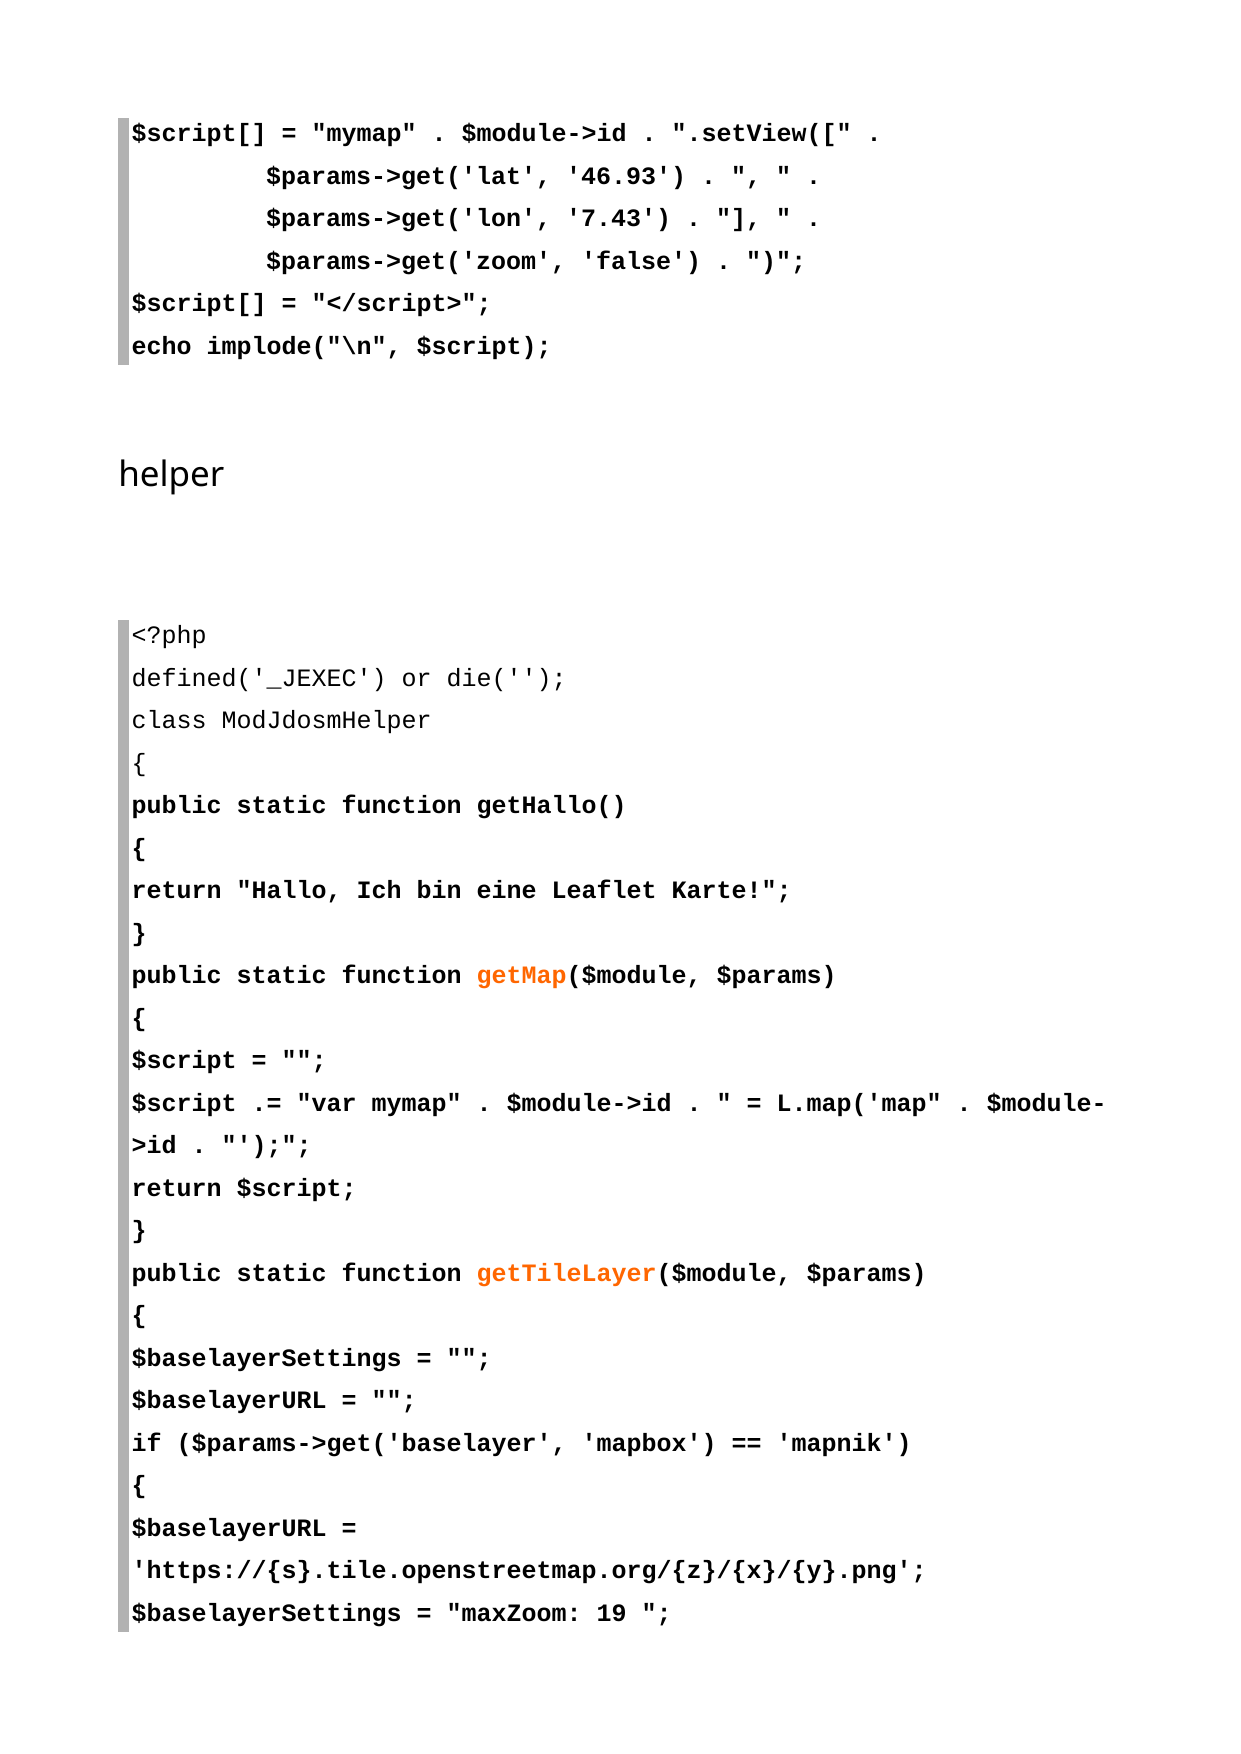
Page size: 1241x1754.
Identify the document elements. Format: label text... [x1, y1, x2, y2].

text $params->get('lat', '46.93') . ", " . [129, 161, 1122, 192]
text { [129, 1470, 1122, 1501]
text $baselayerURL = ""; [129, 1385, 1122, 1416]
text $baselayerSettings = "maxZoom: 19 "; [129, 1597, 1122, 1632]
text { [129, 832, 1122, 864]
text } [129, 917, 1122, 949]
text { [129, 747, 1122, 779]
text public static function getTileLayer($module, $params) [129, 1257, 1122, 1289]
text public static function getHallo() [129, 790, 1122, 821]
subtitle helper [118, 449, 1122, 497]
text $script[] = "mymap" . $module->id . ".setView([" . [129, 118, 1122, 149]
text } [129, 1215, 1122, 1246]
text $script = ""; [129, 1045, 1122, 1076]
text $baselayerSettings = ""; [129, 1342, 1122, 1374]
text return "Hallo, Ich bin eine Leaflet Karte!"; [129, 875, 1122, 906]
text public static function getMap($module, $params) [129, 960, 1122, 991]
text $script .= "var mymap" . $module->id . " = L.map('map" . $module->id . "');"; [129, 1087, 1122, 1161]
text $params->get('lon', '7.43') . "], " . [129, 203, 1122, 234]
text defined('_JEXEC') or die(''); [129, 662, 1122, 694]
text $params->get('zoom', 'false') . ")"; [129, 246, 1122, 277]
text { [129, 1300, 1122, 1331]
text $script[] = "</script>"; [129, 288, 1122, 319]
text <?php [129, 620, 1122, 651]
text $baselayerURL = 'https://{s}.tile.openstreetmap.org/{z}/{x}/{y}.png'; [129, 1512, 1122, 1586]
text echo implode("\n", $script); [129, 331, 1122, 365]
text return $script; [129, 1172, 1122, 1204]
text class ModJdosmHelper [129, 705, 1122, 736]
text if ($params->get('baselayer', 'mapbox') == 'mapnik') [129, 1427, 1122, 1459]
text { [129, 1002, 1122, 1034]
